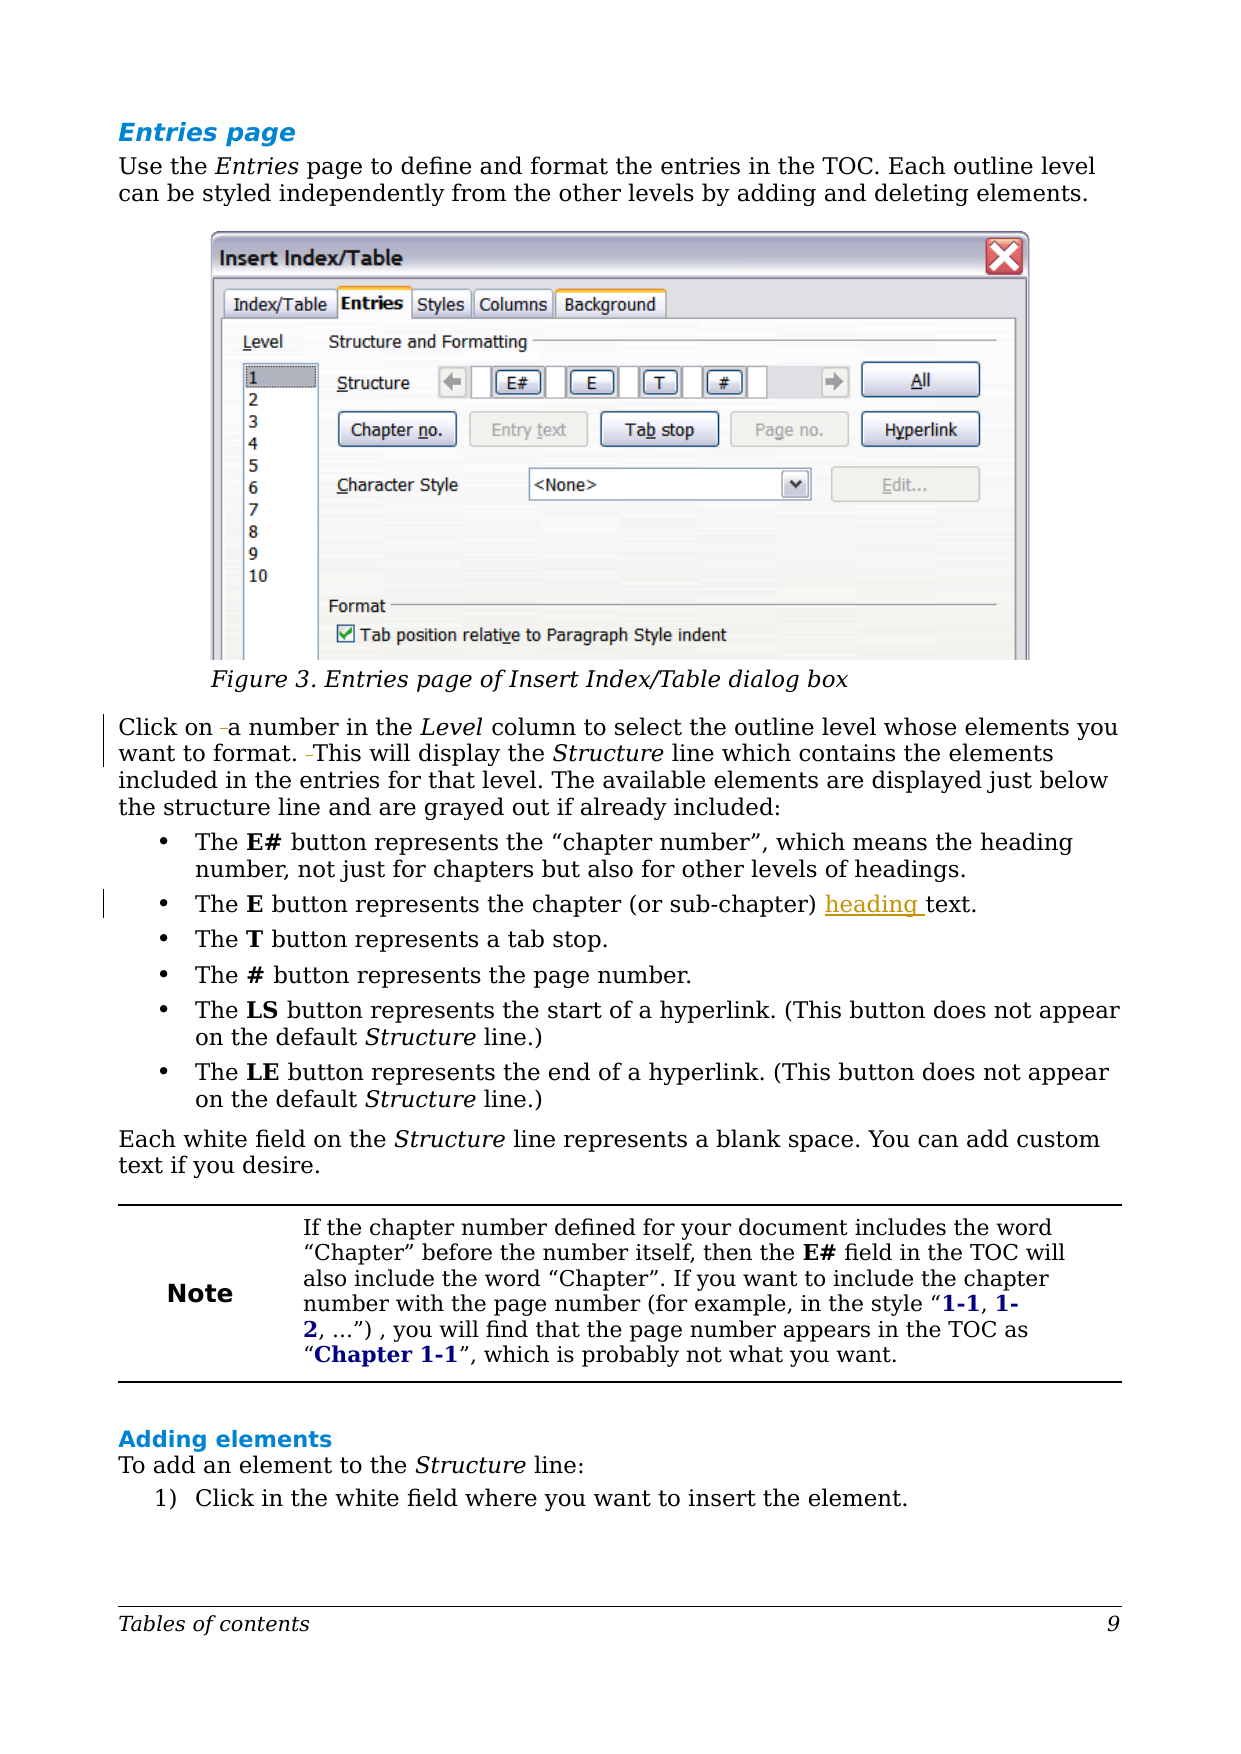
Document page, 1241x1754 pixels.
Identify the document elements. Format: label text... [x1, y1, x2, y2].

list The LS button represents the start of a hyperlink. (This button does not appear on the default Structure line.) [156, 995, 1122, 1051]
list The T button represents a tab stop. [156, 924, 1122, 954]
text Figure 3. Entries page of Insert Index/Table dialog box [211, 666, 1029, 693]
text Each white field on the Structure line represents a blank space. You can add custom text if you desire. [118, 1126, 1122, 1179]
list Click in the white field where you want to insert the element. [177, 1485, 1122, 1512]
list The E# button represents the “chapter number”, which means the heading number, not just for chapters but also for other levels of headings. [156, 827, 1122, 883]
picture [210, 231, 1030, 660]
subtitle Adding elements [118, 1426, 1122, 1452]
table_header Note [118, 1206, 281, 1381]
list The LE button represents the end of a hyperlink. (This button does not appear on the default Structure line.) [156, 1057, 1122, 1113]
list The E button represents the chapter (or sub-chapter) heading text. [156, 889, 1122, 918]
list Click on a number in the Level column to select the outline level whose elements you want to format. This will display the Structure line which contains the elements included in the entries for that level. The available elements are displayed just below the structure line and are grayed out if already included: [118, 714, 1122, 821]
list The # button represents the page number. [156, 960, 1122, 989]
table_header If the chapter number defined for your document includes the word “Chapter” before the number itself, then the E# field in the TOC will also include the word “Chapter”. If you want to include the chapter number with the page number (for example, in the style “1-1, 1-2, ...”) , you will find that the page number appears in the TOC as “Chapter 1-1”, which is probably not what you want. [281, 1206, 1122, 1381]
list To add an element to the Structure line: [118, 1452, 1122, 1479]
subtitle Entries page [118, 118, 1122, 147]
text Use the Entries page to define and format the entries in the TOC. Each outline level can be styled independently from the other levels by adding and deleting elements. [118, 153, 1122, 207]
